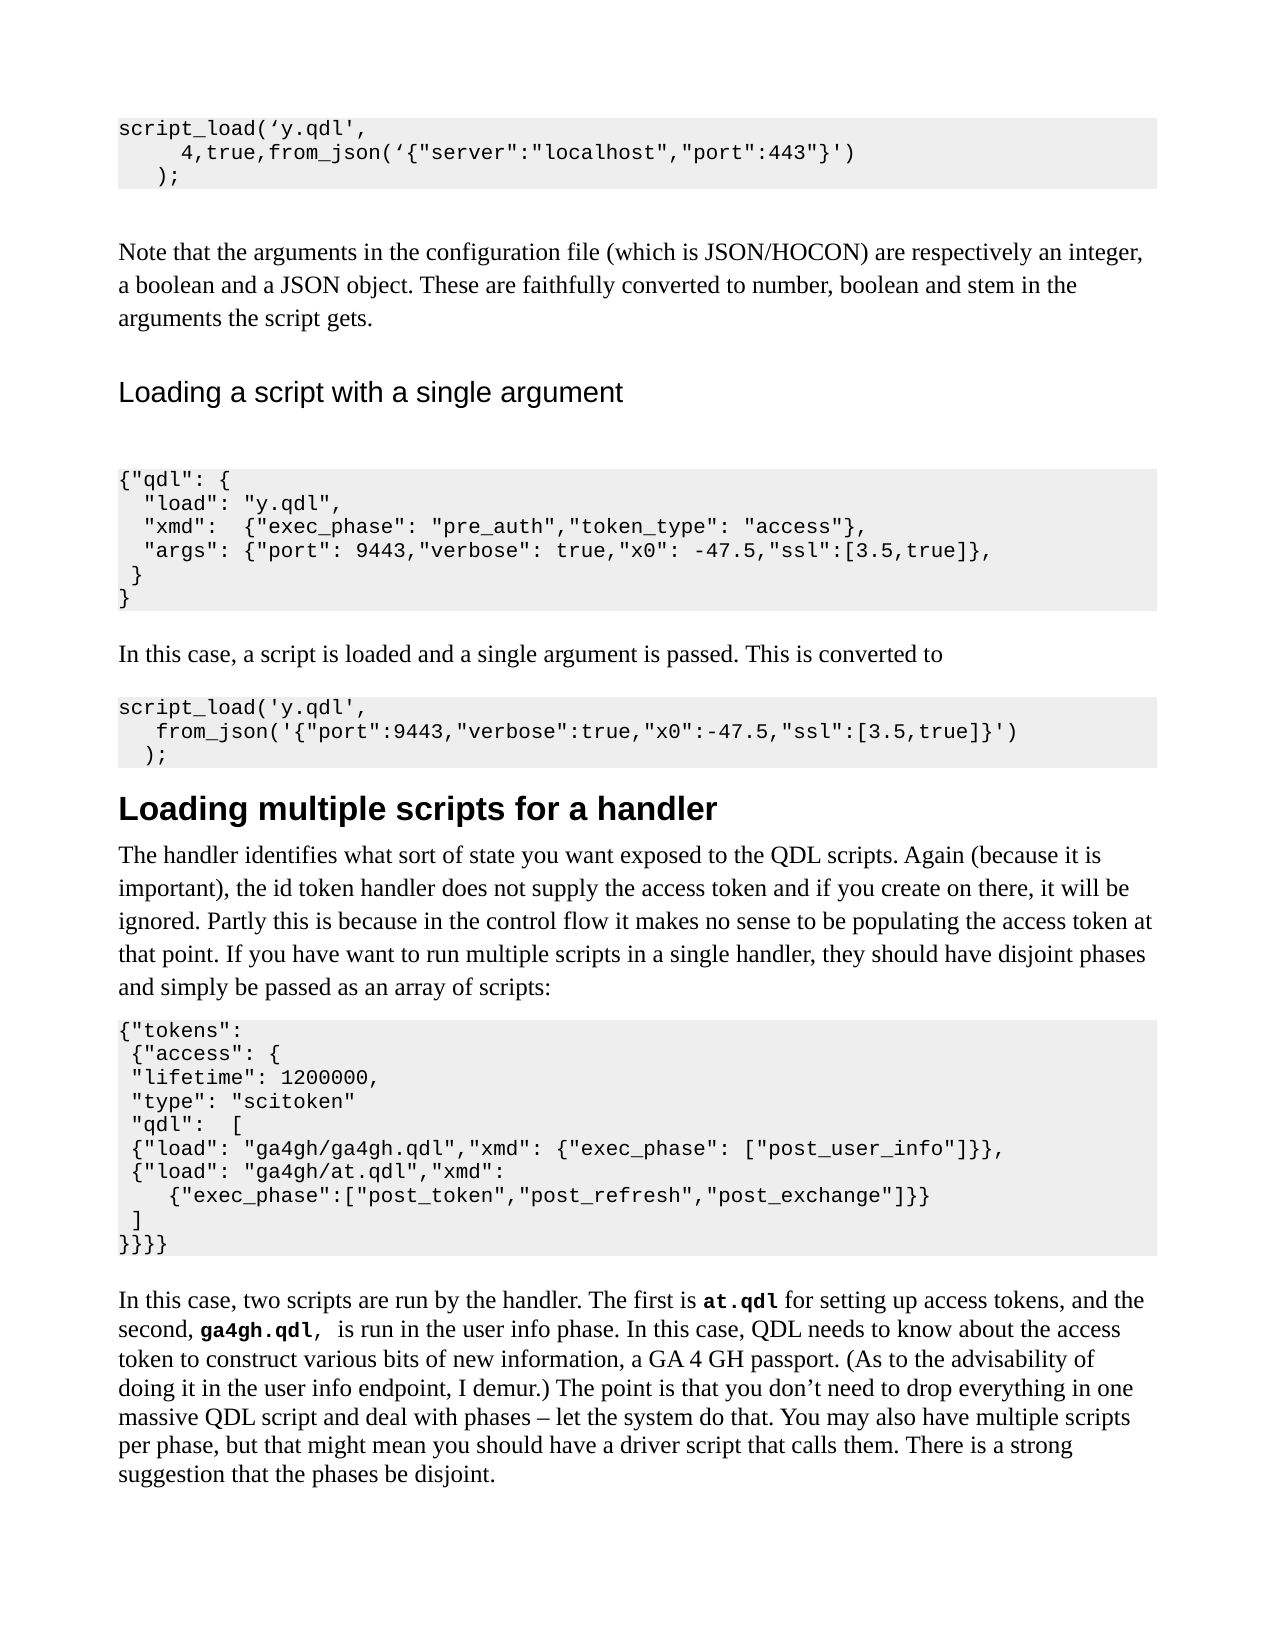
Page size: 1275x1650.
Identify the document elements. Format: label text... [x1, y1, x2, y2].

text In this case, a script is loaded and a single argument is passed. This is converted to [118, 639, 1157, 668]
subtitle Loading a script with a single argument [118, 375, 1157, 409]
text script_load(‘y.qdl', [118, 118, 1157, 142]
text "load": "y.qdl", [118, 493, 1157, 516]
text from_json('{"port":9443,"verbose":true,"x0":-47.5,"ssl":[3.5,true]}') [118, 721, 1157, 744]
text The handler identifies what sort of state you want exposed to the QDL scripts. Again (because it is important), the id token handler does not supply the access token and if you create on there, it will be ignored. Partly this is because in the control flow it makes no sense to be populating the access token at that point. If you have want to run multiple scripts in a single handler, they should have disjoint phases and simply be passed as an array of scripts: [118, 840, 1157, 1001]
subtitle Loading multiple scripts for a handler [118, 789, 1157, 827]
text } [118, 563, 1157, 587]
text ); [118, 165, 1157, 189]
text "xmd": {"exec_phase": "pre_auth","token_type": "access"}, [118, 516, 1157, 540]
text 4,true,from_json(‘{"server":"localhost","port":443"}') [118, 142, 1157, 165]
text Note that the arguments in the configuration file (which is JSON/HOCON) are respectively an integer, a boolean and a JSON object. These are faithfully converted to number, boolean and stem in the arguments the script gets. [118, 237, 1157, 331]
text {"qdl": { [118, 469, 1157, 493]
text ); [118, 744, 1157, 768]
text {"exec_phase":["post_token","post_refresh","post_exchange"]}} ] }}}} [118, 1185, 1157, 1256]
text script_load('y.qdl', [118, 697, 1157, 721]
text {"tokens": {"access": { "lifetime": 1200000, "type": "scitoken" "qdl": [ {"load": "ga4gh/ga4gh.qdl","xmd": {"exec_phase": ["post_user_info"]}}, {"load": "ga4gh/at.qdl","xmd": [118, 1020, 1157, 1185]
text } [118, 587, 1157, 611]
text In this case, two scripts are run by the handler. The first is at.qdl for setting up access tokens, and the second, ga4gh.qdl, is run in the user info phase. In this case, QDL needs to know about the access token to construct various bits of new information, a GA 4 GH passport. (As to the advisability of doing it in the user info endpoint, I demur.) The point is that you don’t need to drop everything in one massive QDL script and deal with phases – let the system do that. You may also have multiple scripts per phase, but that might mean you should have a driver script that calls them. There is a strong suggestion that the phases be disjoint. [118, 1285, 1157, 1488]
text "args": {"port": 9443,"verbose": true,"x0": -47.5,"ssl":[3.5,true]}, [118, 540, 1157, 563]
